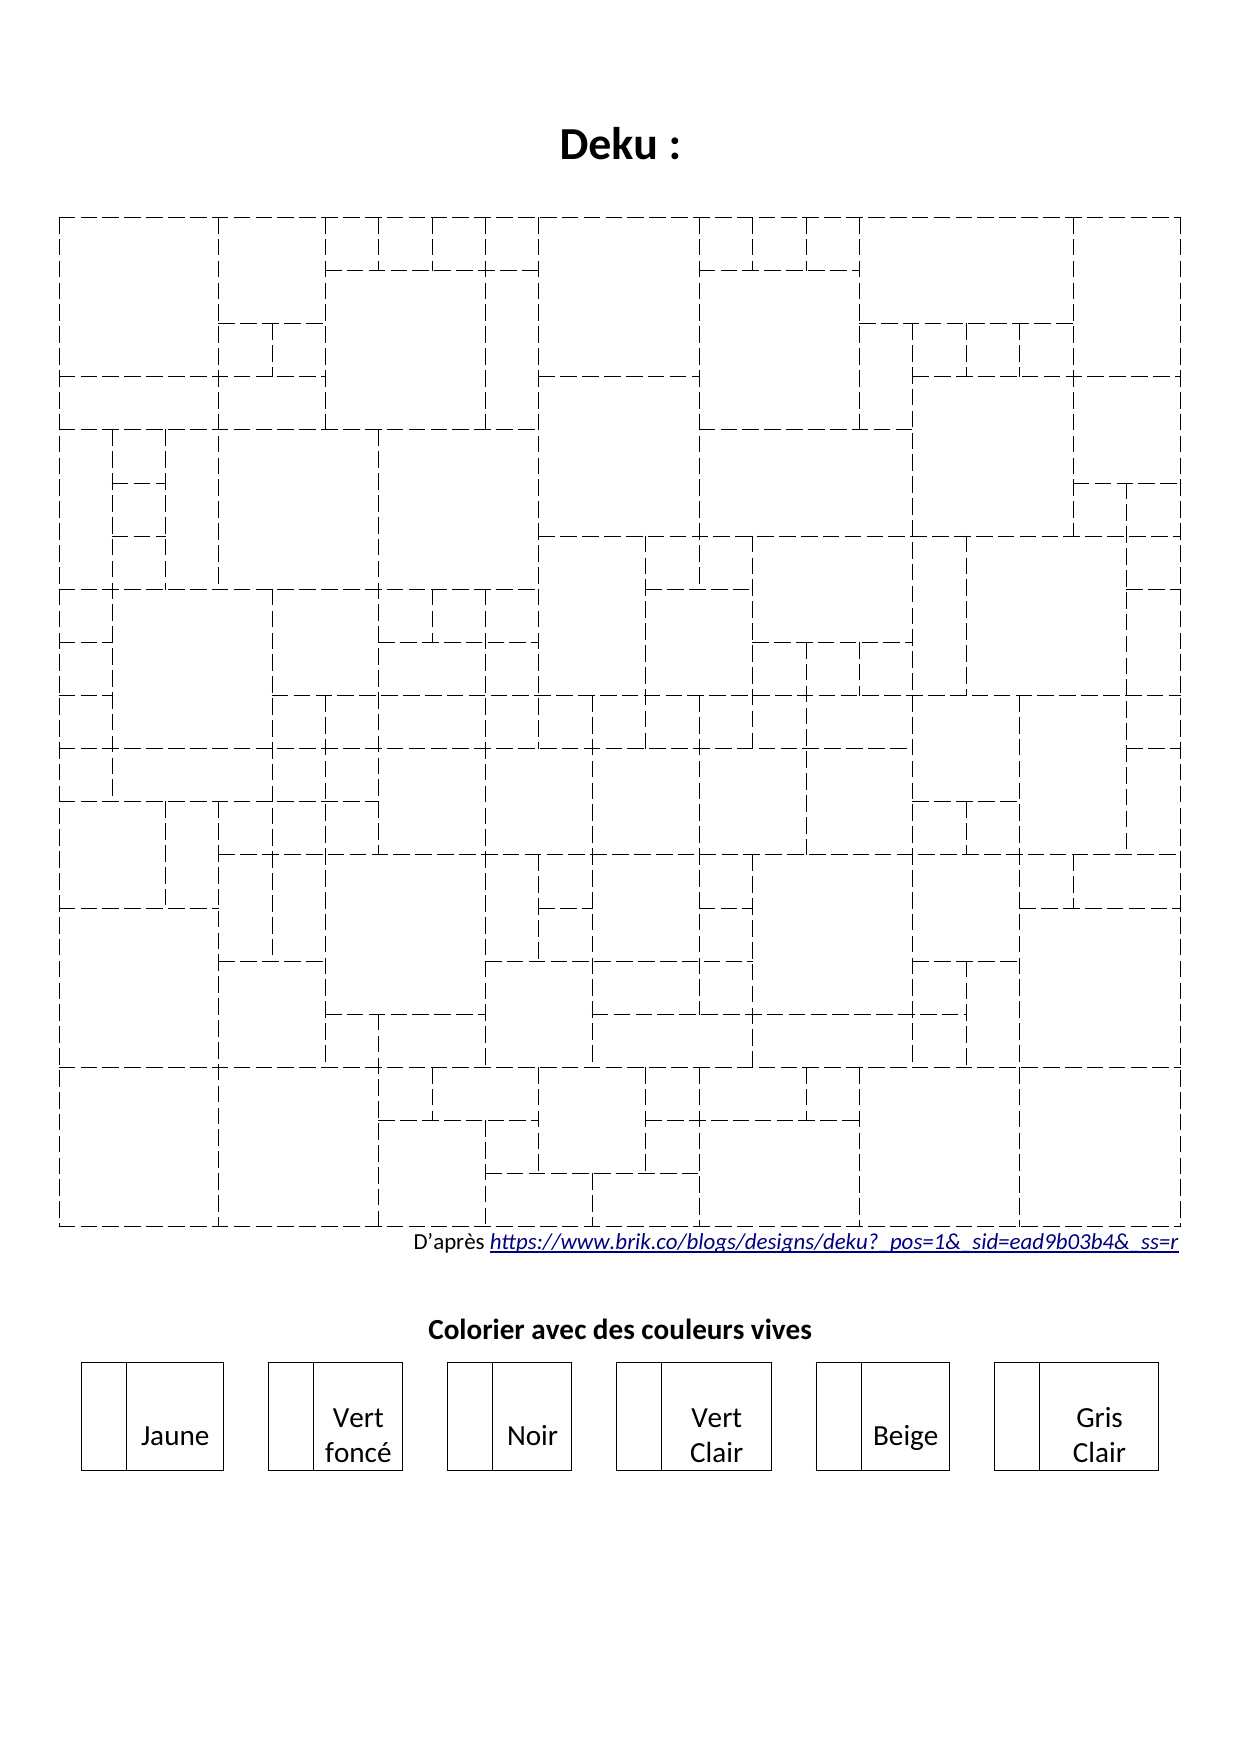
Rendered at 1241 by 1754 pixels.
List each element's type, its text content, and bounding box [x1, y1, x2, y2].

table_cell [1127, 695, 1180, 748]
table_cell [325, 748, 379, 801]
table_cell [539, 1067, 646, 1173]
table_header [950, 1362, 994, 1470]
table_header [325, 217, 379, 270]
table_cell [913, 376, 1073, 536]
table_cell [539, 854, 592, 907]
table_cell [806, 695, 913, 748]
table_cell [379, 642, 485, 695]
table_header Vert foncé [314, 1363, 402, 1470]
table_cell [272, 801, 325, 854]
table_cell [219, 429, 379, 589]
table_cell [59, 376, 219, 429]
table_cell [485, 270, 539, 429]
table_header [485, 217, 539, 270]
table_cell [699, 270, 859, 429]
table_cell [1020, 695, 1127, 854]
table_cell [699, 429, 913, 536]
table_cell [59, 589, 112, 642]
table_cell [272, 589, 379, 695]
table_cell [966, 801, 1020, 854]
table_header Gris Clair [1040, 1363, 1158, 1470]
table_cell [59, 695, 112, 748]
table_header Beige [862, 1363, 949, 1470]
table_cell [699, 748, 806, 854]
table_header [269, 1363, 313, 1470]
table_cell [485, 589, 539, 642]
table_cell [112, 483, 166, 536]
table_cell [379, 748, 485, 854]
table_header Jaune [127, 1363, 223, 1470]
table_cell [966, 961, 1020, 1067]
table_cell [699, 854, 753, 907]
table_cell [1020, 908, 1180, 1067]
table_cell [485, 1173, 592, 1226]
table_cell [646, 536, 699, 589]
table_cell [325, 801, 379, 854]
text Deku : [59, 115, 1181, 171]
table_cell [485, 695, 539, 748]
table_header [617, 1363, 661, 1470]
table_header [572, 1362, 616, 1470]
table_header [995, 1363, 1039, 1470]
table_cell [913, 323, 966, 376]
text Colorier avec des couleurs vives [59, 1311, 1181, 1347]
table_cell [699, 695, 753, 748]
text D’après https://www.brik.co/blogs/designs/deku?_pos=1&_sid=ead9b03b4&_ss=r [59, 1227, 1181, 1255]
table_cell [325, 1014, 379, 1067]
table_cell [806, 1067, 859, 1120]
table_cell [59, 429, 112, 589]
table_cell [806, 748, 913, 854]
table_cell [753, 695, 806, 748]
table_cell [379, 589, 432, 642]
table_header [1073, 217, 1180, 376]
table_cell [699, 961, 753, 1014]
table_header [860, 217, 1073, 323]
table_header [224, 1362, 268, 1470]
table_cell [913, 695, 1020, 801]
table_cell [1073, 854, 1180, 907]
table_cell [432, 1067, 539, 1120]
table_cell [699, 1120, 859, 1226]
table_header [699, 217, 753, 270]
table_cell [379, 1014, 485, 1067]
table_cell [485, 1120, 539, 1173]
table_cell [272, 323, 325, 376]
table_cell [592, 961, 699, 1014]
table_cell [1127, 748, 1180, 854]
table_cell [219, 1067, 379, 1226]
table_header [432, 217, 485, 270]
table_cell [272, 854, 325, 961]
table_cell [485, 748, 592, 854]
table_cell [1127, 589, 1180, 695]
table_cell [59, 748, 112, 801]
table_cell [913, 536, 966, 695]
table_cell [860, 323, 913, 429]
table_cell [1127, 483, 1180, 536]
table_cell [112, 429, 166, 482]
table_header [817, 1363, 861, 1470]
table_cell [966, 536, 1127, 695]
table_cell [753, 854, 913, 1014]
table_cell [592, 1173, 699, 1226]
table_cell [1020, 854, 1073, 907]
table_cell [539, 695, 592, 748]
table_cell [592, 1014, 753, 1067]
table_header [403, 1362, 447, 1470]
table_cell [592, 748, 699, 854]
table_cell [1073, 376, 1180, 482]
table_header [772, 1362, 816, 1470]
table_cell [485, 854, 539, 961]
table_cell [432, 589, 485, 642]
table_cell [219, 961, 325, 1067]
table_cell [219, 323, 272, 376]
table_cell [59, 1067, 219, 1226]
table_cell [860, 642, 913, 695]
table_cell [646, 1067, 699, 1120]
table_cell [539, 376, 699, 536]
table_cell [219, 801, 272, 854]
table_cell [646, 1120, 699, 1173]
table_cell [646, 695, 699, 748]
table_cell [272, 695, 325, 748]
table_header Noir [493, 1363, 571, 1470]
table_cell [325, 695, 379, 748]
table_header [753, 217, 806, 270]
table_cell [1020, 1067, 1180, 1226]
table_cell [219, 854, 272, 961]
table_cell [913, 801, 966, 854]
table_header [806, 217, 859, 270]
table_cell [699, 536, 753, 589]
table_cell [753, 642, 806, 695]
table_cell [379, 1120, 485, 1226]
table_cell [379, 429, 539, 589]
table_cell [325, 854, 485, 1014]
table_cell [913, 1014, 966, 1067]
table_cell [112, 748, 272, 801]
table_header [379, 217, 432, 270]
table_cell [539, 536, 646, 695]
table_header Vert Clair [662, 1363, 771, 1470]
table_cell [166, 801, 219, 907]
table_cell [699, 908, 753, 961]
table_cell [166, 429, 219, 589]
table_header [539, 217, 699, 376]
table_cell [913, 961, 966, 1014]
table_cell [646, 589, 753, 695]
table_cell [1020, 323, 1073, 376]
table_cell [699, 1067, 806, 1120]
table_cell [112, 536, 166, 589]
table_cell [485, 961, 592, 1067]
table_cell [379, 695, 485, 748]
table_cell [59, 642, 112, 695]
table_cell [379, 1067, 432, 1120]
table_cell [592, 854, 699, 961]
table_cell [219, 376, 325, 429]
table_cell [272, 748, 325, 801]
table_cell [112, 589, 272, 748]
table_header [59, 217, 219, 376]
table_cell [59, 801, 166, 907]
table_header [448, 1363, 492, 1470]
table_cell [753, 536, 913, 642]
table_cell [913, 854, 1020, 961]
table_cell [539, 908, 592, 961]
table_cell [485, 642, 539, 695]
table_cell [325, 270, 485, 429]
table_cell [753, 1014, 913, 1067]
table_cell [966, 323, 1020, 376]
table_header [82, 1363, 126, 1470]
table_cell [592, 695, 646, 748]
table_cell [59, 908, 219, 1067]
table_header [219, 217, 325, 323]
table_cell [806, 642, 859, 695]
table_cell [1073, 483, 1127, 536]
table_cell [860, 1067, 1020, 1226]
table_cell [1127, 536, 1180, 589]
